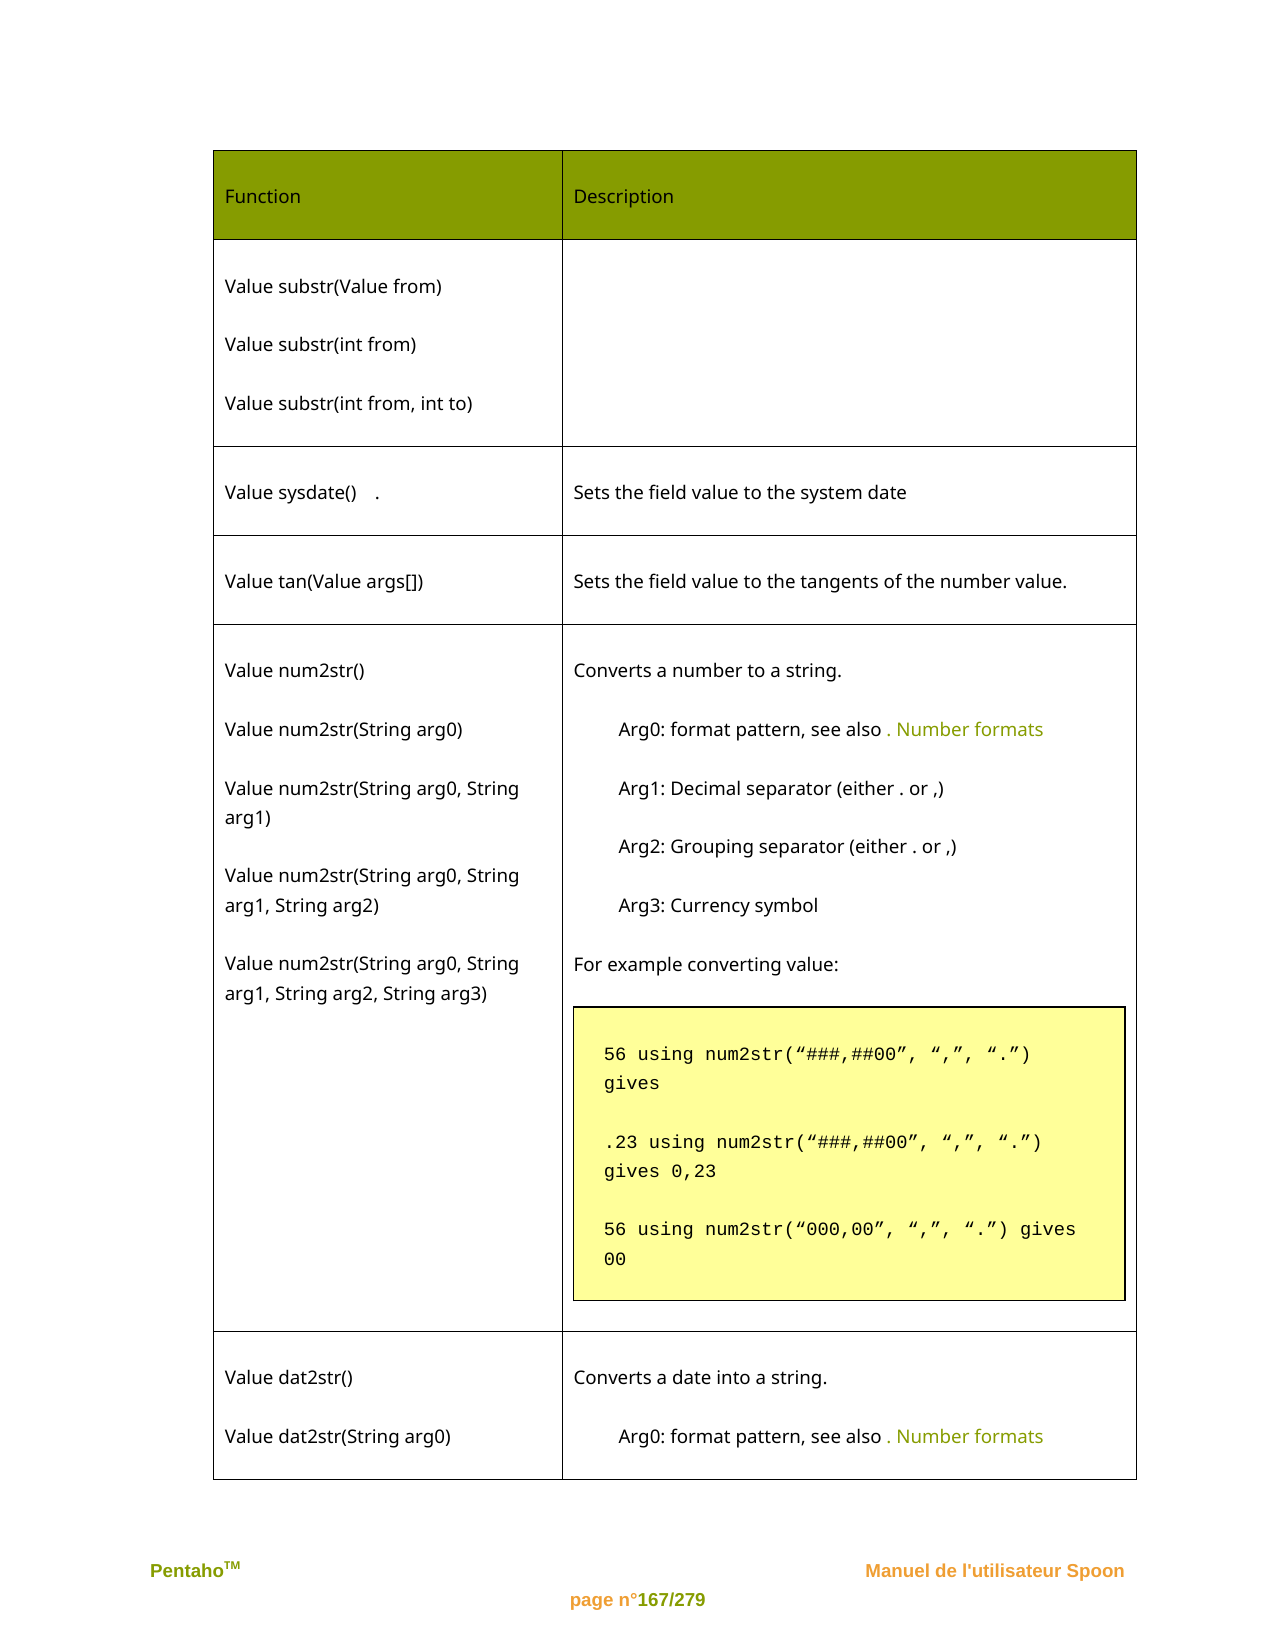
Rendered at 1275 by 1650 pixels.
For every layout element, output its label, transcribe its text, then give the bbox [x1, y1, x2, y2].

table_cell Converts a number to a string. Arg0: format pattern, see also . Number formats Arg1: Decimal separator (either . or ,) Arg2: Grouping separator (either . or ,) Arg3: Currency symbol For example converting value: 56 using num2str(“###,##00”, “,”, “.”) gives .23 using num2str(“###,##00”, “,”, “.”) gives 0,23 56 using num2str(“000,00”, “,”, “.”) gives 00 [563, 625, 1136, 1331]
table_cell Sets the field value to the tangents of the number value. [563, 536, 1136, 624]
table_cell Sets the field value to the system date [563, 447, 1136, 535]
table_header Function [214, 151, 562, 239]
table_cell Converts a date into a string. Arg0: format pattern, see also . Number formats [563, 1332, 1136, 1479]
table_cell Value tan(Value args[]) [214, 536, 562, 624]
table_cell Value sysdate() . [214, 447, 562, 535]
table_cell Value dat2str() Value dat2str(String arg0) [214, 1332, 562, 1479]
table_cell Value substr(Value from) Value substr(int from) Value substr(int from, int to) [214, 240, 562, 446]
table_cell Value num2str() Value num2str(String arg0) Value num2str(String arg0, String arg1) Value num2str(String arg0, String arg1, String arg2) Value num2str(String arg0, String arg1, String arg2, String arg3) [214, 625, 562, 1331]
table_cell [563, 240, 1136, 446]
table_header Description [563, 151, 1136, 239]
